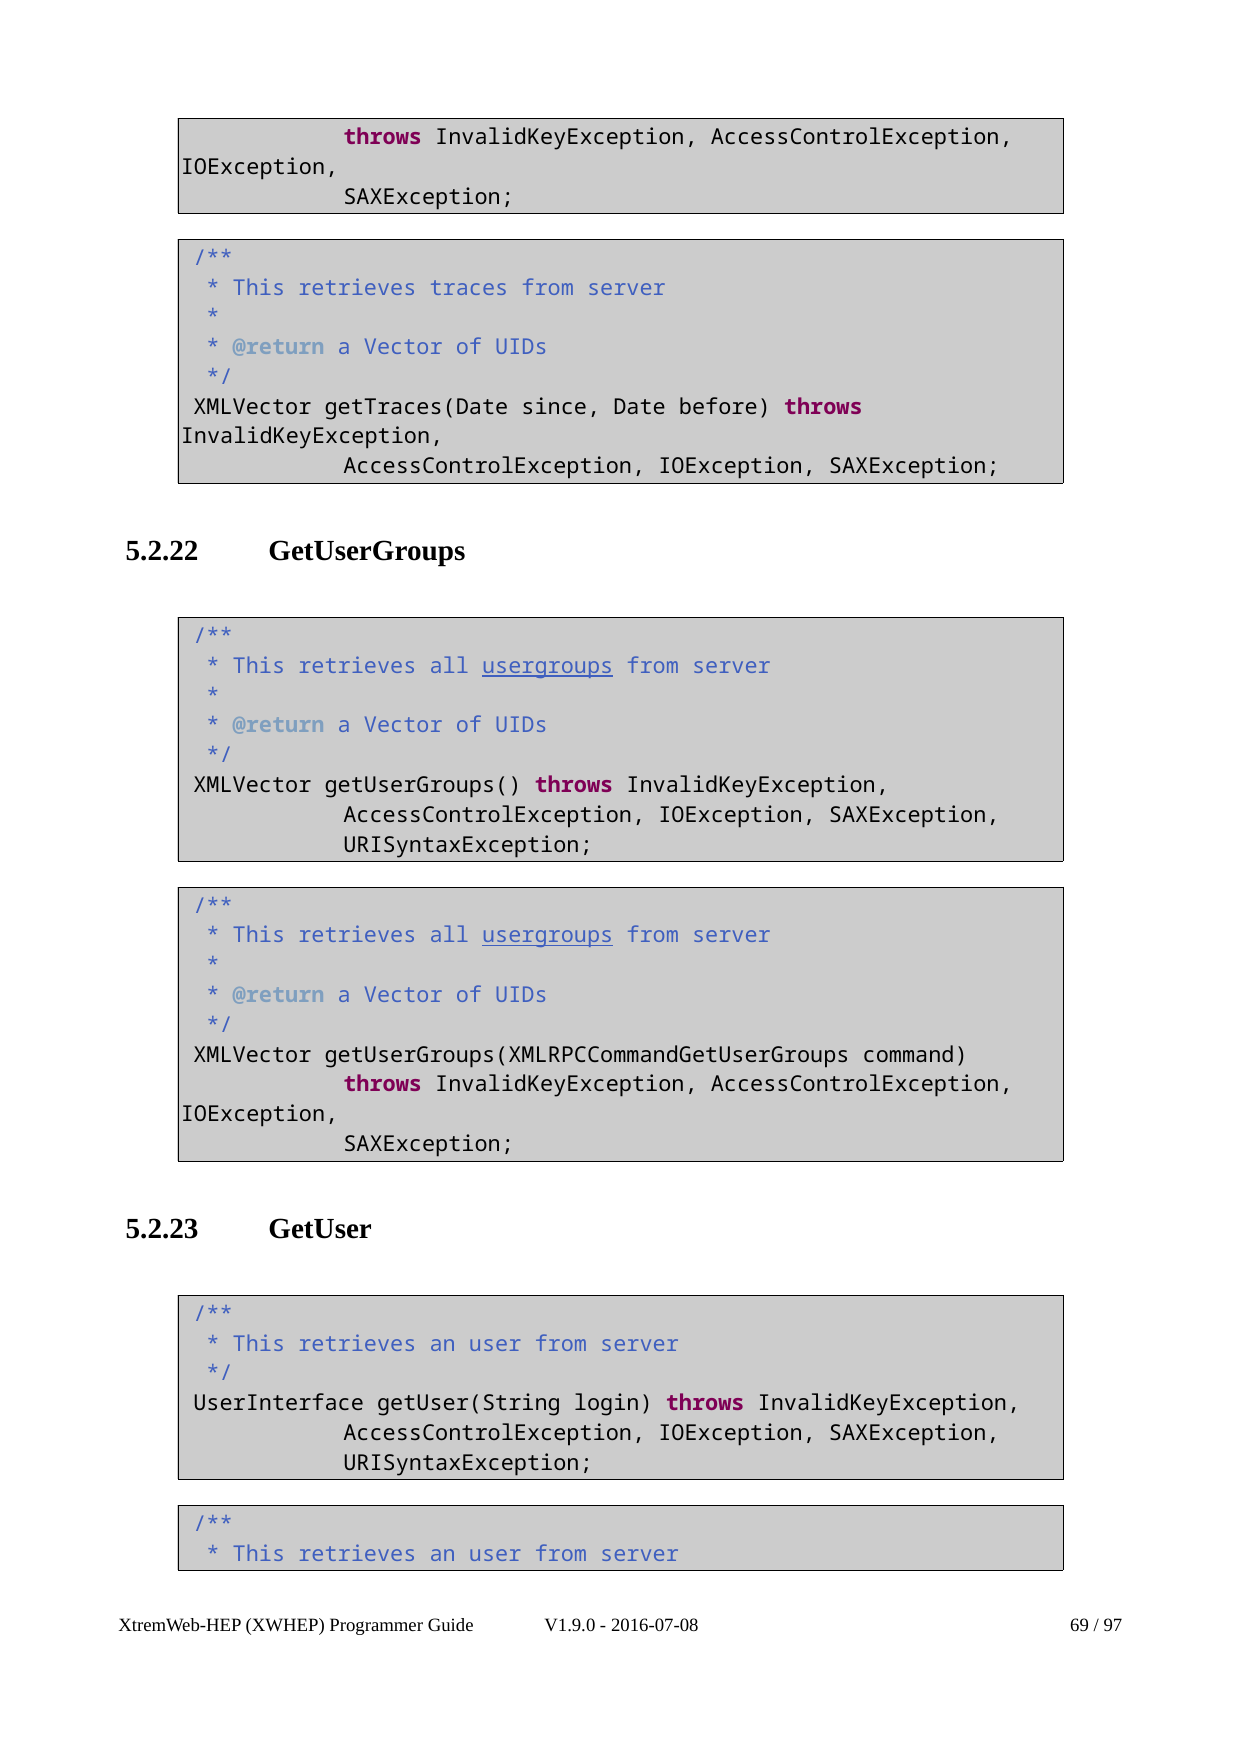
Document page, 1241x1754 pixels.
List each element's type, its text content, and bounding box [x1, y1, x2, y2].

text URISyntaxException; [179, 1444, 1063, 1479]
text /** [179, 1506, 1063, 1534]
text XMLVector getUserGroups() throws InvalidKeyException, [179, 766, 1063, 796]
text */ [179, 736, 1063, 766]
text * This retrieves an user from server [179, 1324, 1063, 1354]
text * [179, 946, 1063, 976]
text AccessControlException, IOException, SAXException; [179, 447, 1063, 483]
text * @return a Vector of UIDs [179, 706, 1063, 736]
text /** [179, 240, 1063, 268]
text XMLVector getUserGroups(XMLRPCCommandGetUserGroups command) [179, 1036, 1063, 1065]
text SAXException; [179, 178, 1063, 213]
text * @return a Vector of UIDs [179, 328, 1063, 358]
text SAXException; [179, 1125, 1063, 1161]
text * [179, 298, 1063, 328]
text /** [179, 618, 1063, 647]
text */ [179, 358, 1063, 388]
text * This retrieves an user from server [179, 1534, 1063, 1570]
text /** [179, 888, 1063, 916]
text UserInterface getUser(String login) throws InvalidKeyException, [179, 1384, 1063, 1414]
text * This retrieves all usergroups from server [179, 647, 1063, 677]
text */ [179, 1354, 1063, 1384]
text * This retrieves all usergroups from server [179, 916, 1063, 946]
text * [179, 677, 1063, 706]
subtitle GetUserGroups [118, 533, 1122, 567]
text */ [179, 1006, 1063, 1036]
text throws InvalidKeyException, AccessControlException, IOException, [179, 119, 1063, 178]
text AccessControlException, IOException, SAXException, [179, 1414, 1063, 1444]
text throws InvalidKeyException, AccessControlException, IOException, [179, 1065, 1063, 1125]
subtitle GetUser [118, 1211, 1122, 1244]
text XMLVector getTraces(Date since, Date before) throws InvalidKeyException, [179, 388, 1063, 447]
text /** [179, 1296, 1063, 1324]
text * This retrieves traces from server [179, 268, 1063, 298]
text AccessControlException, IOException, SAXException, [179, 796, 1063, 826]
text * @return a Vector of UIDs [179, 976, 1063, 1006]
text URISyntaxException; [179, 826, 1063, 861]
